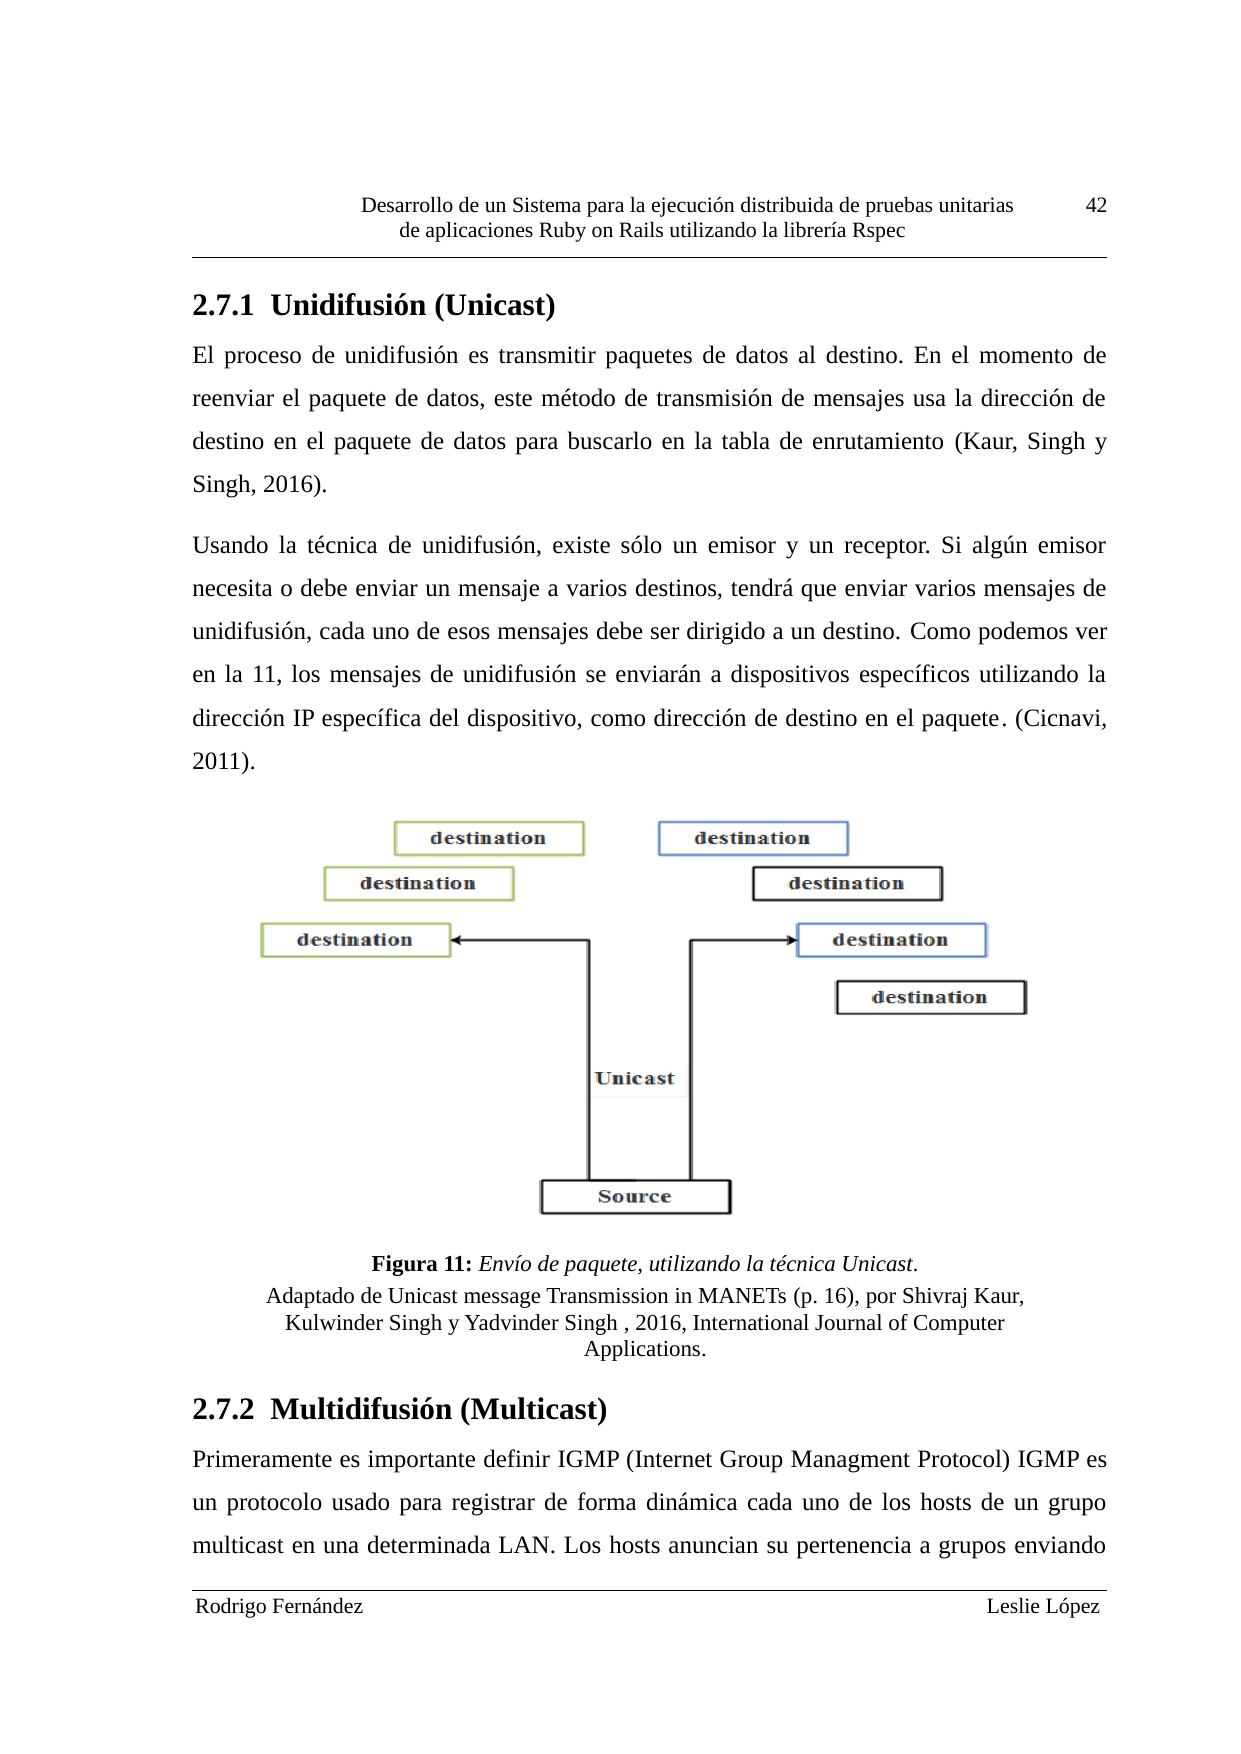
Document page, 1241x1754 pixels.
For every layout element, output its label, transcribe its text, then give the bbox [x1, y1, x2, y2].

picture [254, 806, 1036, 1224]
text Primeramente es importante definir IGMP (Internet Group Managment Protocol) IGMP es un protocolo usado para registrar de forma dinámica cada uno de los hosts de un grupo multicast en una determinada LAN. Los hosts anuncian su pertenencia a grupos enviando [192, 1444, 1107, 1559]
subtitle Unidifusión (Unicast) [192, 286, 1107, 322]
text Usando la técnica de unidifusión, existe sólo un emisor y un receptor. Si algún emisor necesita o debe enviar un mensaje a varios destinos, tendrá que enviar varios mensajes de unidifusión, cada uno de esos mensajes debe ser dirigido a un destino. Como podemos ver en la 11, los mensajes de unidifusión se enviarán a dispositivos específicos utilizando la dirección IP específica del dispositivo, como dirección de destino en el paquete. (Cicnavi, 2011). [192, 530, 1107, 774]
text Figura 11: Envío de paquete, utilizando la técnica Unicast. [257, 1250, 1033, 1276]
subtitle Multidifusión (Multicast) [192, 1390, 1107, 1426]
text El proceso de unidifusión es transmitir paquetes de datos al destino. En el momento de reenviar el paquete de datos, este método de transmisión de mensajes usa la dirección de destino en el paquete de datos para buscarlo en la tabla de enrutamiento (Kaur, Singh y Singh, 2016).⁠ [192, 340, 1107, 498]
text Adaptado de Unicast message Transmission in MANETs (p. 16), por Shivraj Kaur, Kulwinder Singh y Yadvinder Singh , 2016, International Journal of Computer Applications. [257, 1282, 1033, 1361]
